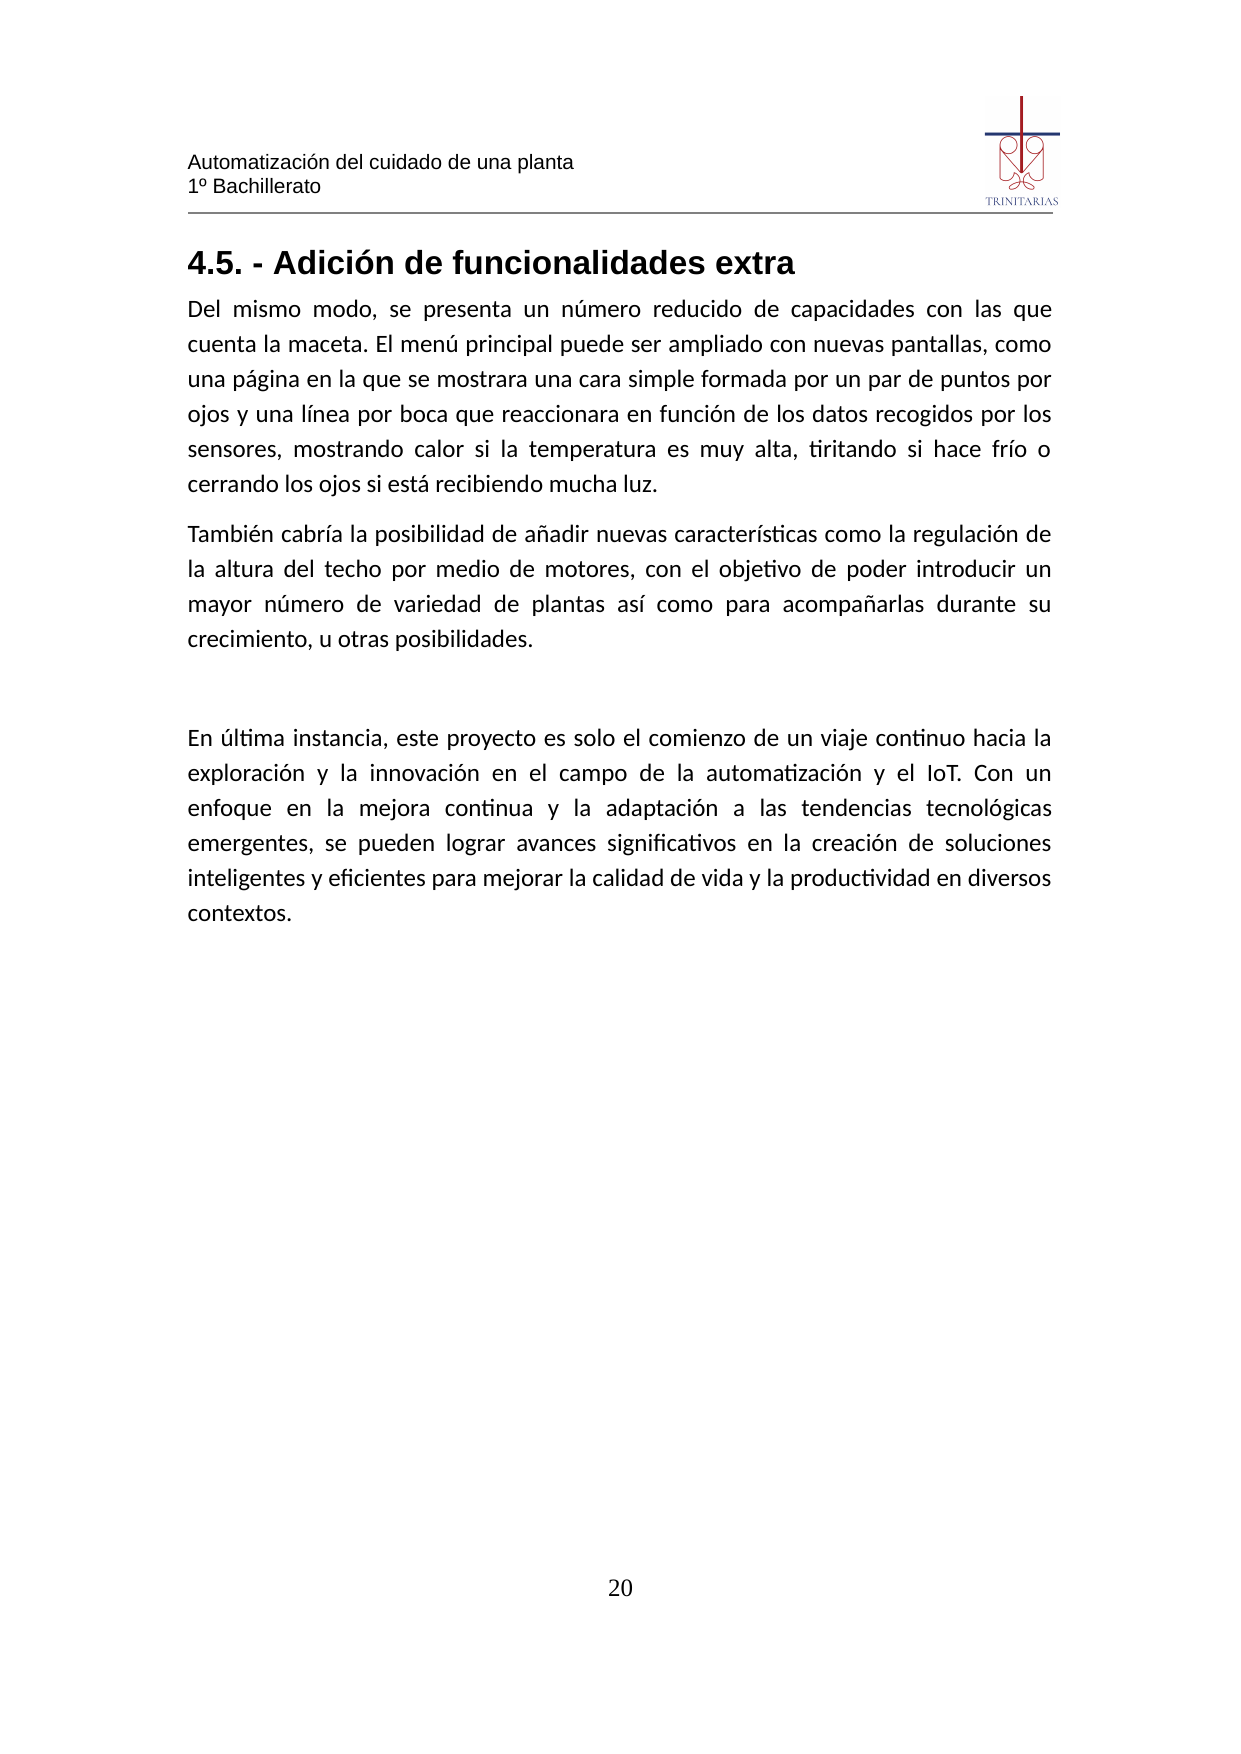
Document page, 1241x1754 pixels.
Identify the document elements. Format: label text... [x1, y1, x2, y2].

text También cabría la posibilidad de añadir nuevas características como la regulación de la altura del techo por medio de motores, con el objetivo de poder introducir un mayor número de variedad de plantas así como para acompañarlas durante su crecimiento, u otras posibilidades. [187, 518, 1053, 654]
picture [984, 96, 1061, 208]
text En última instancia, este proyecto es solo el comienzo de un viaje continuo hacia la exploración y la innovación en el campo de la automatización y el IoT. Con un enfoque en la mejora continua y la adaptación a las tendencias tecnológicas emergentes, se pueden lograr avances significativos en la creación de soluciones inteligentes y eficientes para mejorar la calidad de vida y la productividad en diversos contextos. [187, 722, 1053, 928]
subtitle Adición de funcionalidades extra [187, 243, 1053, 281]
text Del mismo modo, se presenta un número reducido de capacidades con las que cuenta la maceta. El menú principal puede ser ampliado con nuevas pantallas, como una página en la que se mostrara una cara simple formada por un par de puntos por ojos y una línea por boca que reaccionara en función de los datos recogidos por los sensores, mostrando calor si la temperatura es muy alta, tiritando si hace frío o cerrando los ojos si está recibiendo mucha luz. [187, 294, 1053, 499]
